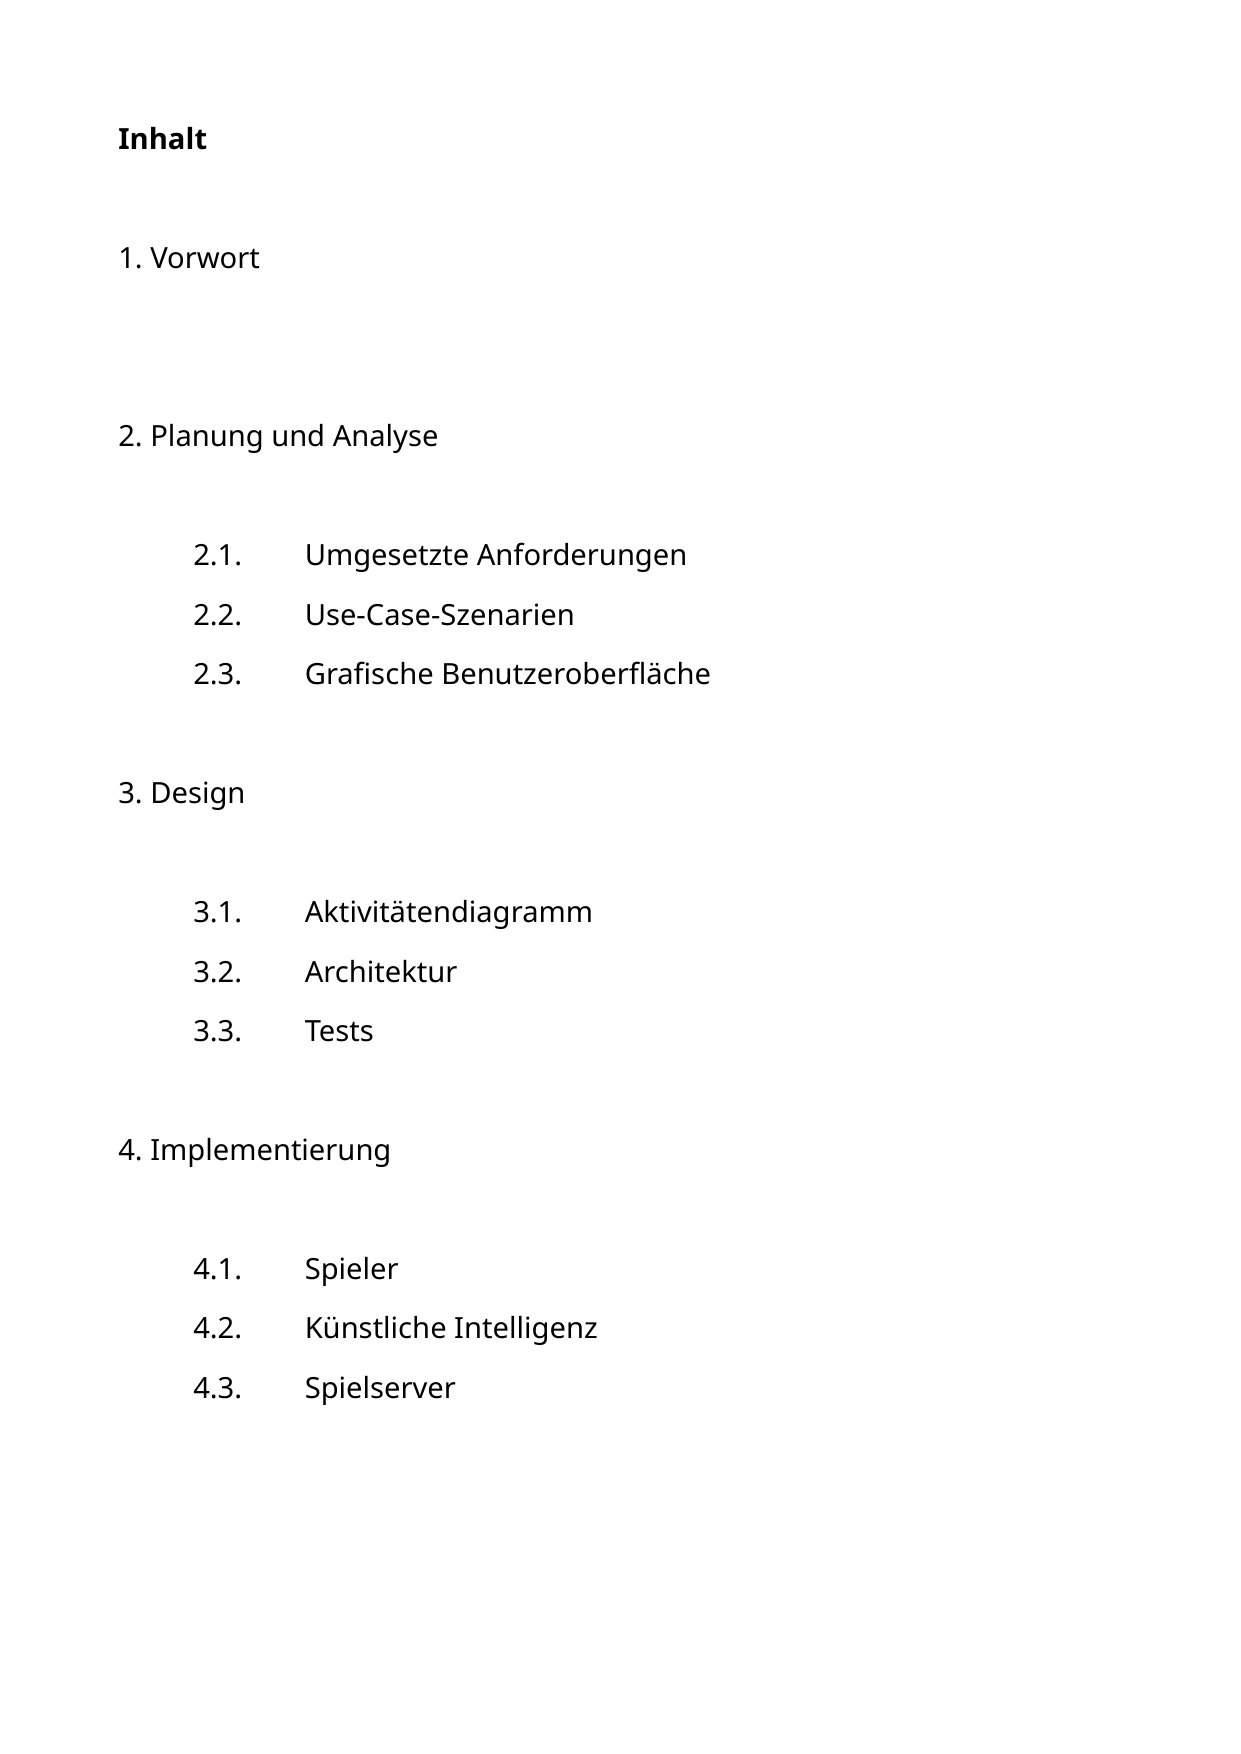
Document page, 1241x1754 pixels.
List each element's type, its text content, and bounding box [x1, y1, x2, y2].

list Künstliche Intelligenz [193, 1308, 1122, 1347]
list Use-Case-Szenarien [193, 594, 1122, 634]
text 1. Vorwort [118, 237, 1122, 277]
list Aktivitätendiagramm [193, 891, 1122, 931]
list Spielserver [193, 1367, 1122, 1407]
list Grafische Benutzeroberfläche [193, 653, 1122, 693]
text 2. Planung und Analyse [118, 416, 1122, 455]
text Inhalt [118, 118, 1122, 158]
text 4. Implementierung [118, 1129, 1122, 1169]
list Spieler [193, 1248, 1122, 1288]
list Umgesetzte Anforderungen [193, 534, 1122, 574]
list Architektur [193, 951, 1122, 991]
list Tests [193, 1010, 1122, 1050]
text 3. Design [118, 772, 1122, 812]
